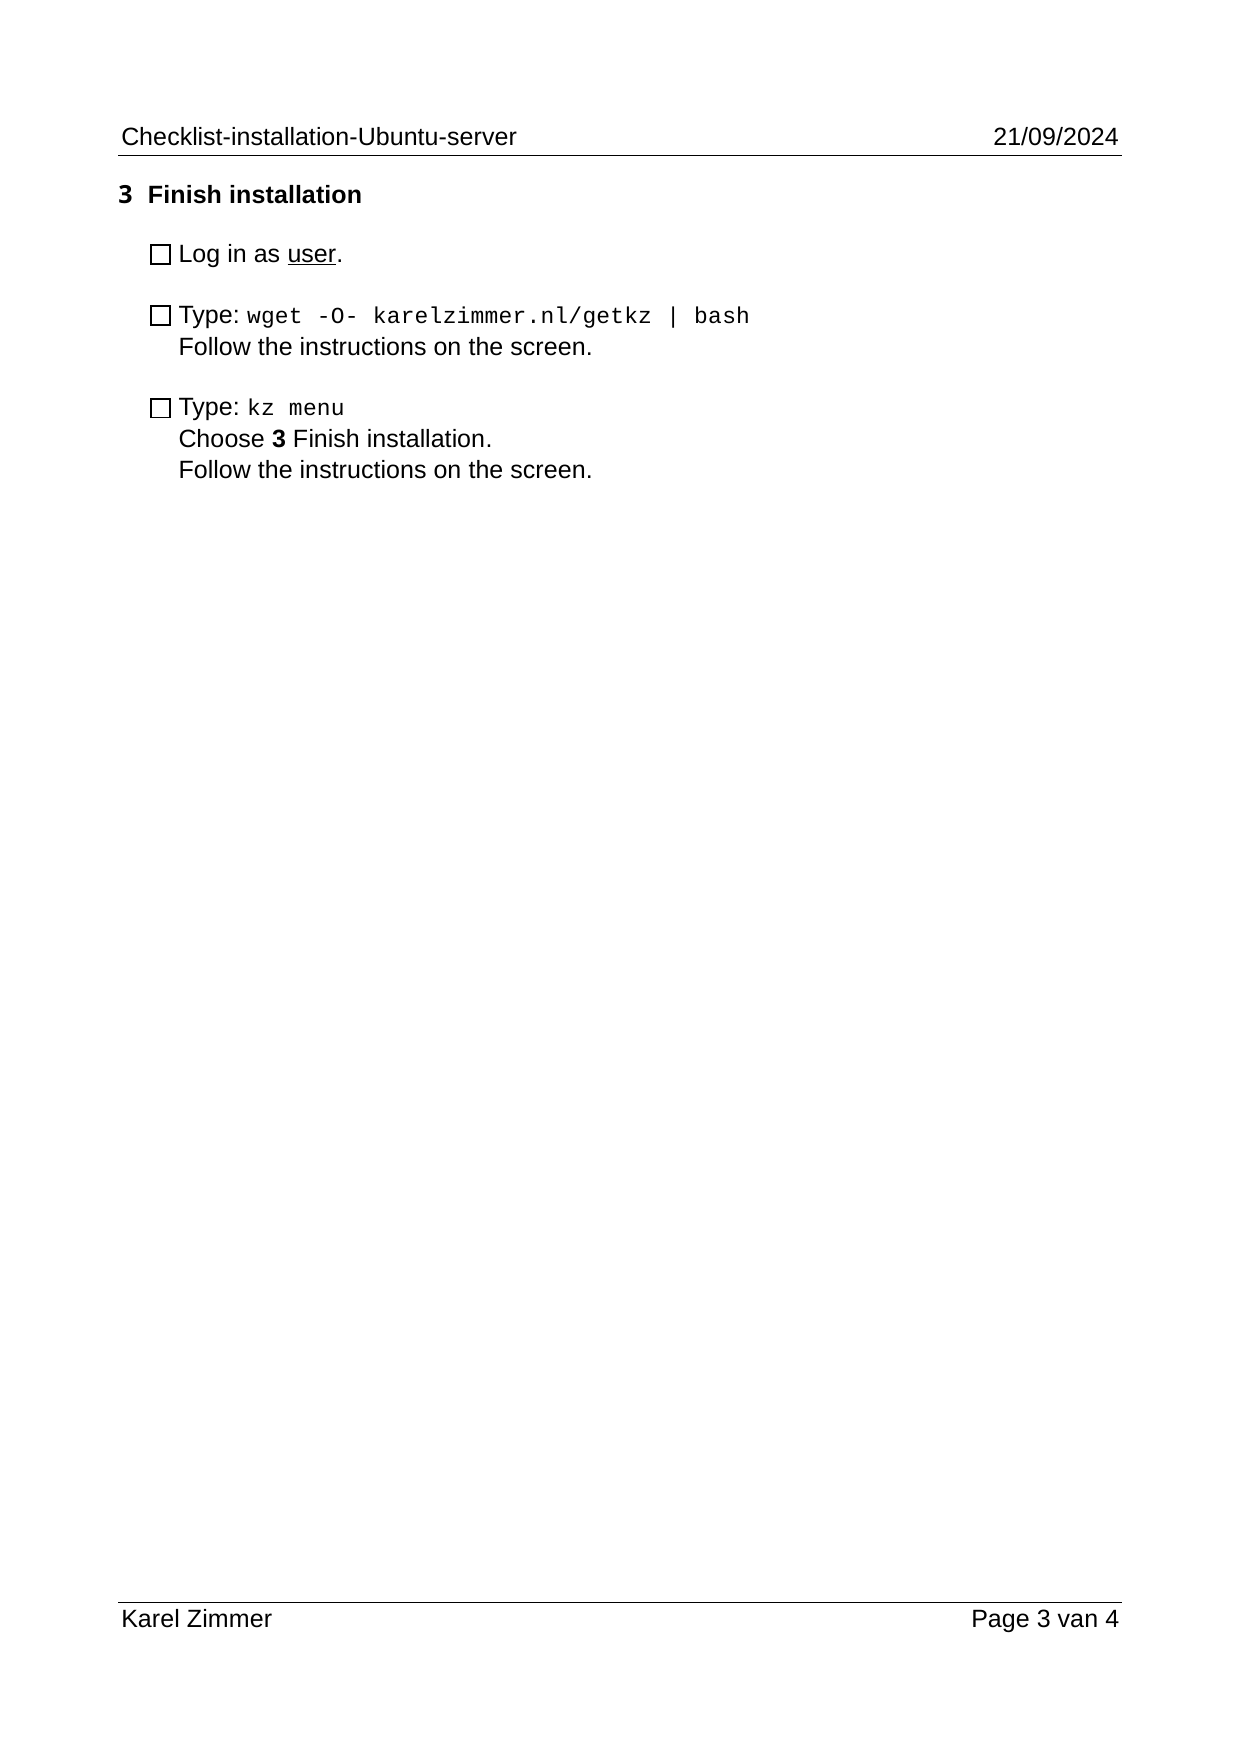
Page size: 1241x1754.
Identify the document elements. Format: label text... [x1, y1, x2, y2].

table_cell [118, 300, 142, 332]
table_cell [142, 454, 177, 485]
table_cell [118, 392, 142, 424]
table_cell Follow the instructions on the screen. [177, 332, 1122, 362]
table_cell [142, 332, 177, 362]
table_cell [118, 454, 142, 485]
table_cell [118, 269, 142, 300]
table_cell [142, 362, 177, 392]
table_cell Choose 3 Finish installation. [177, 424, 1122, 454]
table_cell [142, 392, 177, 424]
table_cell [118, 424, 142, 454]
table_cell [177, 269, 1122, 300]
list Finish installation [118, 177, 1122, 211]
table_header Log in as USER. [177, 239, 1122, 269]
table_cell [118, 362, 142, 392]
table_cell [142, 300, 177, 332]
table_cell [177, 362, 1122, 392]
table_header [142, 239, 177, 269]
table_header [118, 239, 142, 269]
table_cell [118, 332, 142, 362]
table_cell Follow the instructions on the screen. [177, 454, 1122, 485]
table_cell Type: wget -O- karelzimmer.nl/getkz | bash [177, 300, 1122, 332]
table_cell [142, 424, 177, 454]
table_cell [142, 269, 177, 300]
table_cell Type: kz menu [177, 392, 1122, 424]
